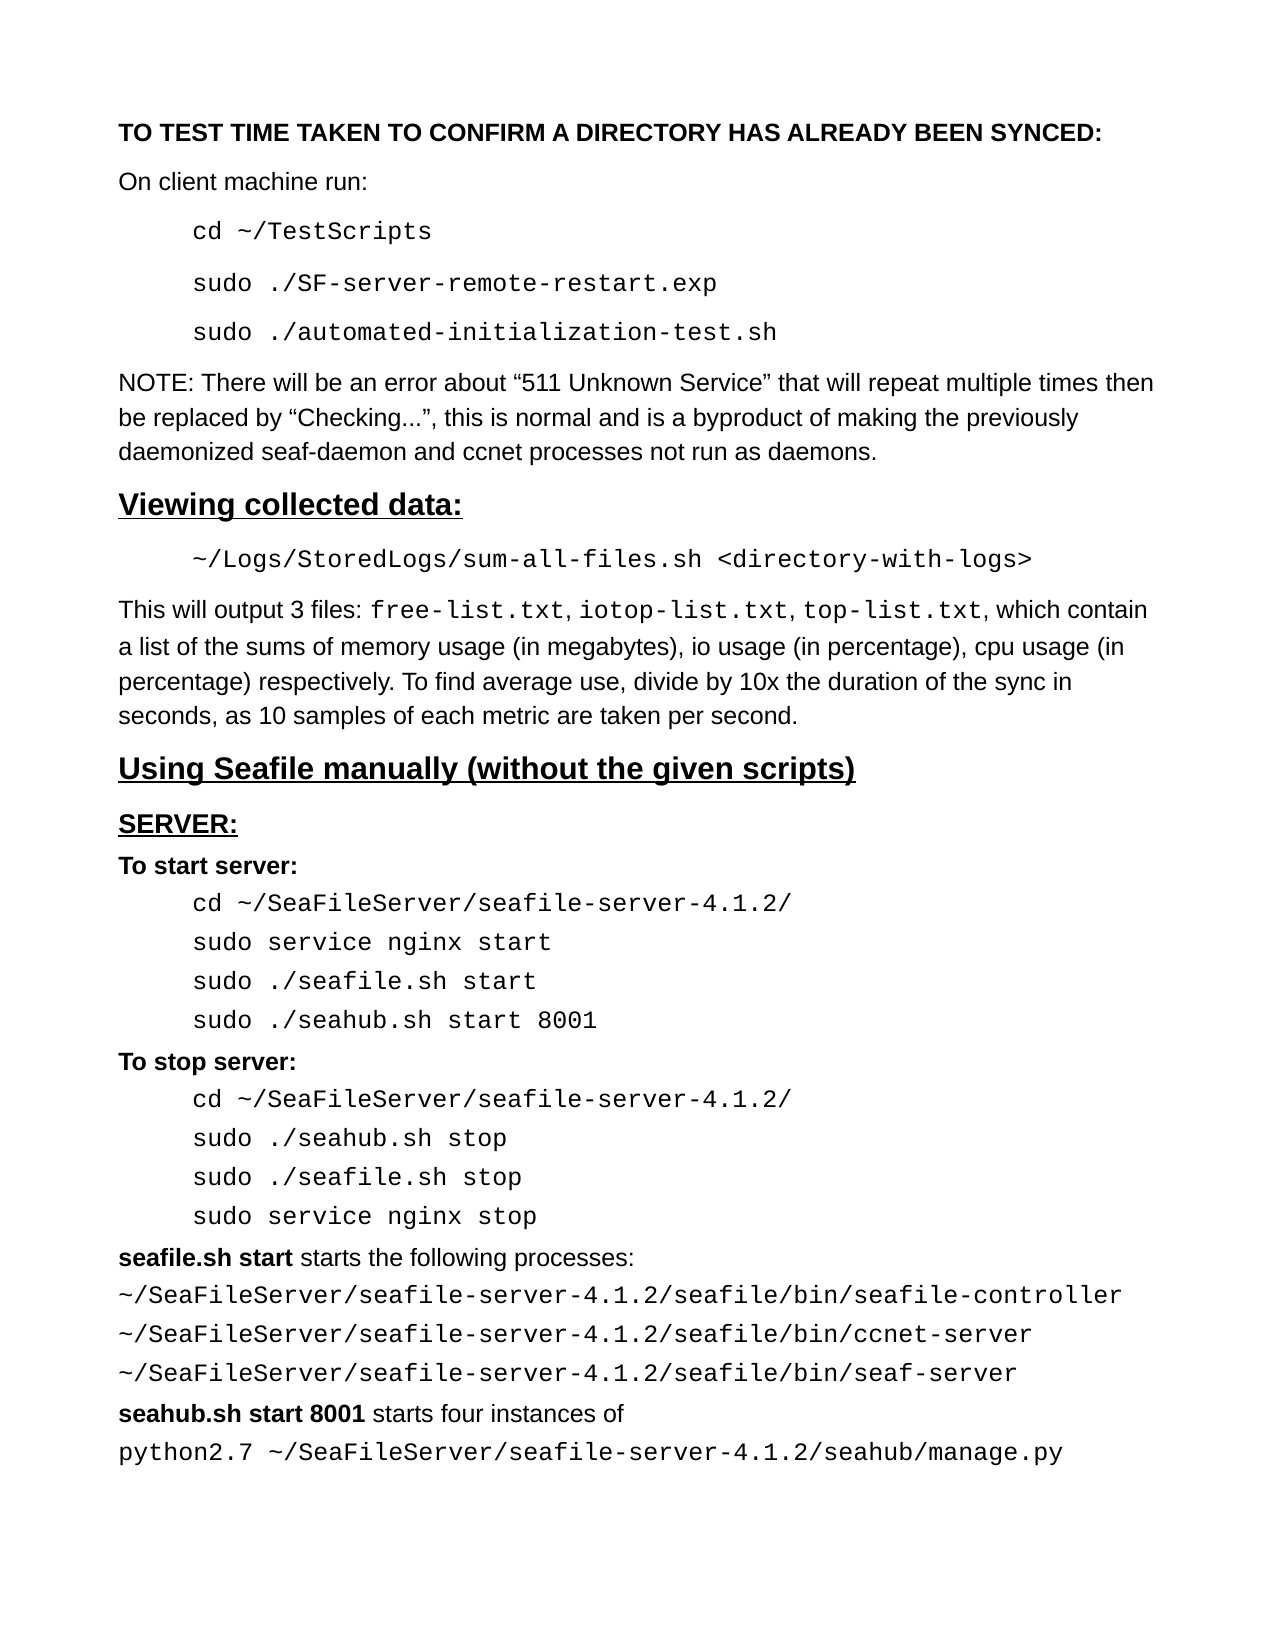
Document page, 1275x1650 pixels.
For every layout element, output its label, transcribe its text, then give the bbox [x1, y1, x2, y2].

text python2.7 ~/SeaFileServer/seafile-server-4.1.2/seahub/manage.py [118, 1439, 1157, 1467]
text sudo ./SF-server-remote-restart.exp [118, 268, 1157, 299]
text SERVER: [118, 808, 1157, 839]
text On client machine run: [118, 167, 1157, 196]
text ~/SeaFileServer/seafile-server-4.1.2/seafile/bin/seafile-controller [118, 1282, 1157, 1311]
text To start server: [118, 851, 1157, 880]
text cd ~/SeaFileServer/seafile-server-4.1.2/ [118, 1086, 1157, 1115]
text sudo ./seahub.sh start 8001 [118, 1008, 1157, 1036]
text seahub.sh start 8001 starts four instances of [118, 1399, 1157, 1428]
text sudo ./seahub.sh stop [118, 1126, 1157, 1154]
text Using Seafile manually (without the given scripts) [118, 750, 1157, 786]
text seafile.sh start starts the following processes: [118, 1243, 1157, 1271]
text NOTE: There will be an error about “511 Unknown Service” that will repeat multiple times then be replaced by “Checking...”, this is normal and is a byproduct of making the previously daemonized seaf-daemon and ccnet processes not run as daemons. [118, 368, 1157, 466]
text Viewing collected data: [118, 486, 1157, 522]
text ~/SeaFileServer/seafile-server-4.1.2/seafile/bin/seaf-server [118, 1360, 1157, 1389]
text sudo ./seafile.sh start [118, 969, 1157, 997]
text sudo service nginx stop [118, 1204, 1157, 1232]
text cd ~/TestScripts [118, 216, 1157, 247]
text sudo ./automated-initialization-test.sh [118, 319, 1157, 348]
text sudo service nginx start [118, 930, 1157, 958]
text To stop server: [118, 1047, 1157, 1076]
text TO TEST TIME TAKEN TO CONFIRM A DIRECTORY HAS ALREADY BEEN SYNCED: [118, 118, 1157, 147]
text sudo ./seafile.sh stop [118, 1164, 1157, 1193]
text ~/Logs/StoredLogs/sum-all-files.sh <directory-with-logs> [118, 544, 1157, 575]
text cd ~/SeaFileServer/seafile-server-4.1.2/ [118, 891, 1157, 919]
text This will output 3 files: free-list.txt, iotop-list.txt, top-list.txt, which contain a list of the sums of memory usage (in megabytes), io usage (in percentage), cpu usage (in percentage) respectively. To find average use, divide by 10x the duration of the sync in seconds, as 10 samples of each metric are taken per second. [118, 596, 1157, 730]
text ~/SeaFileServer/seafile-server-4.1.2/seafile/bin/ccnet-server [118, 1321, 1157, 1350]
